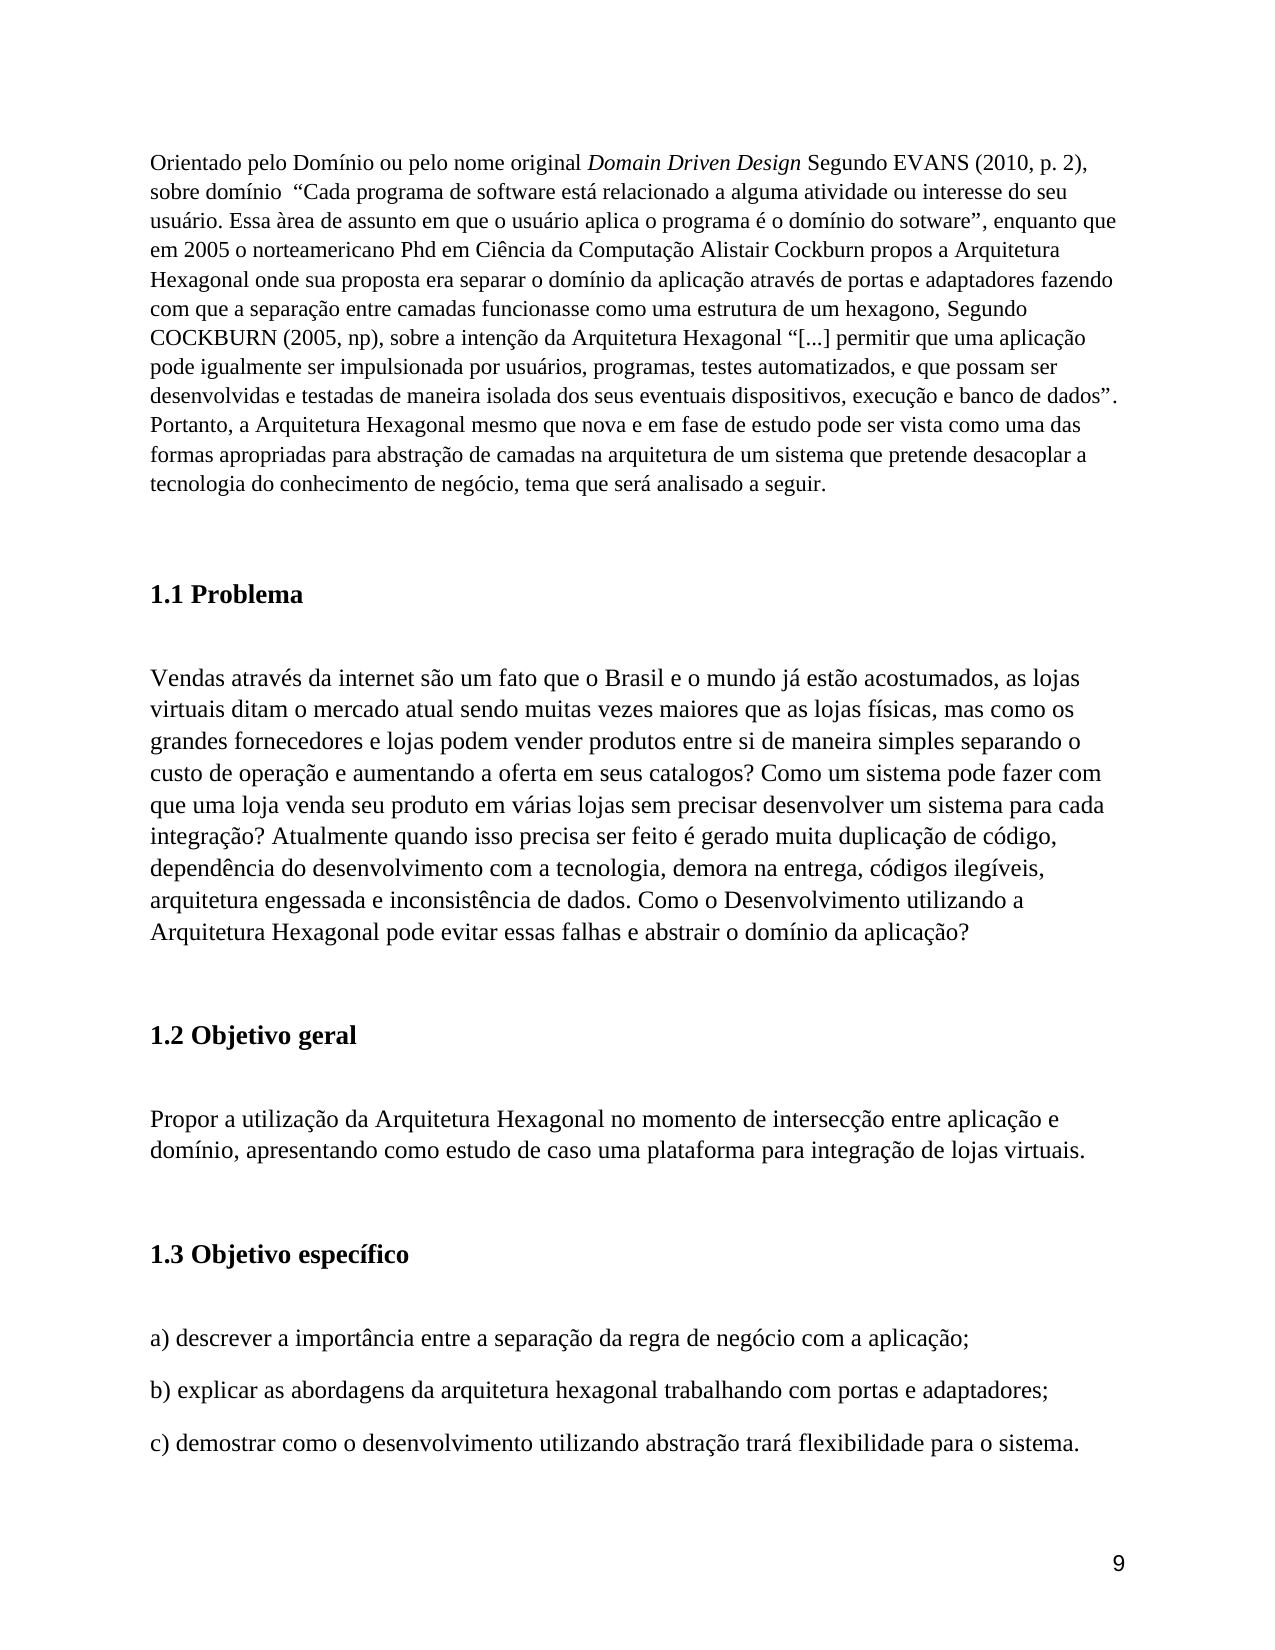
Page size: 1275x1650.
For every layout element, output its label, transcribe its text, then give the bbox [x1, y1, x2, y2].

text Vendas através da internet são um fato que o Brasil e o mundo já estão acostumados, as lojas virtuais ditam o mercado atual sendo muitas vezes maiores que as lojas físicas, mas como os grandes fornecedores e lojas podem vender produtos entre si de maneira simples separando o custo de operação e aumentando a oferta em seus catalogos? Como um sistema pode fazer com que uma loja venda seu produto em várias lojas sem precisar desenvolver um sistema para cada integração? Atualmente quando isso precisa ser feito é gerado muita duplicação de código, dependência do desenvolvimento com a tecnologia, demora na entrega, códigos ilegíveis, arquitetura engessada e inconsistência de dados. Como o Desenvolvimento utilizando a Arquitetura Hexagonal pode evitar essas falhas e abstrair o domínio da aplicação? [150, 664, 1125, 946]
text Orientado pelo Domínio ou pelo nome original Domain Driven Design Segundo EVANS (2010, p. 2), sobre domínio “Cada programa de software está relacionado a alguma atividade ou interesse do seu usuário. Essa àrea de assunto em que o usuário aplica o programa é o domínio do sotware”, enquanto que em 2005 o norteamericano Phd em Ciência da Computação Alistair Cockburn propos a Arquitetura Hexagonal onde sua proposta era separar o domínio da aplicação através de portas e adaptadores fazendo com que a separação entre camadas funcionasse como uma estrutura de um hexagono, Segundo COCKBURN (2005, np), sobre a intenção da Arquitetura Hexagonal “[...] permitir que uma aplicação pode igualmente ser impulsionada por usuários, programas, testes automatizados, e que possam ser desenvolvidas e testadas de maneira isolada dos seus eventuais dispositivos, execução e banco de dados”. [150, 150, 1125, 409]
subtitle 1.1 Problema [150, 579, 1125, 609]
text Portanto, a Arquitetura Hexagonal mesmo que nova e em fase de estudo pode ser vista como uma das formas apropriadas para abstração de camadas na arquitetura de um sistema que pretende desacoplar a tecnologia do conhecimento de negócio, tema que será analisado a seguir. [150, 412, 1125, 496]
text a) descrever a importância entre a separação da regra de negócio com a aplicação; [150, 1324, 1125, 1351]
subtitle 1.2 Objetivo geral [150, 1020, 1125, 1050]
text b) explicar as abordagens da arquitetura hexagonal trabalhando com portas e adaptadores; [150, 1376, 1125, 1404]
subtitle 1.3 Objetivo específico [150, 1239, 1125, 1269]
text c) demostrar como o desenvolvimento utilizando abstração trará flexibilidade para o sistema. [150, 1429, 1125, 1457]
text Propor a utilização da Arquitetura Hexagonal no momento de intersecção entre aplicação e domínio, apresentando como estudo de caso uma plataforma para integração de lojas virtuais. [150, 1105, 1125, 1164]
